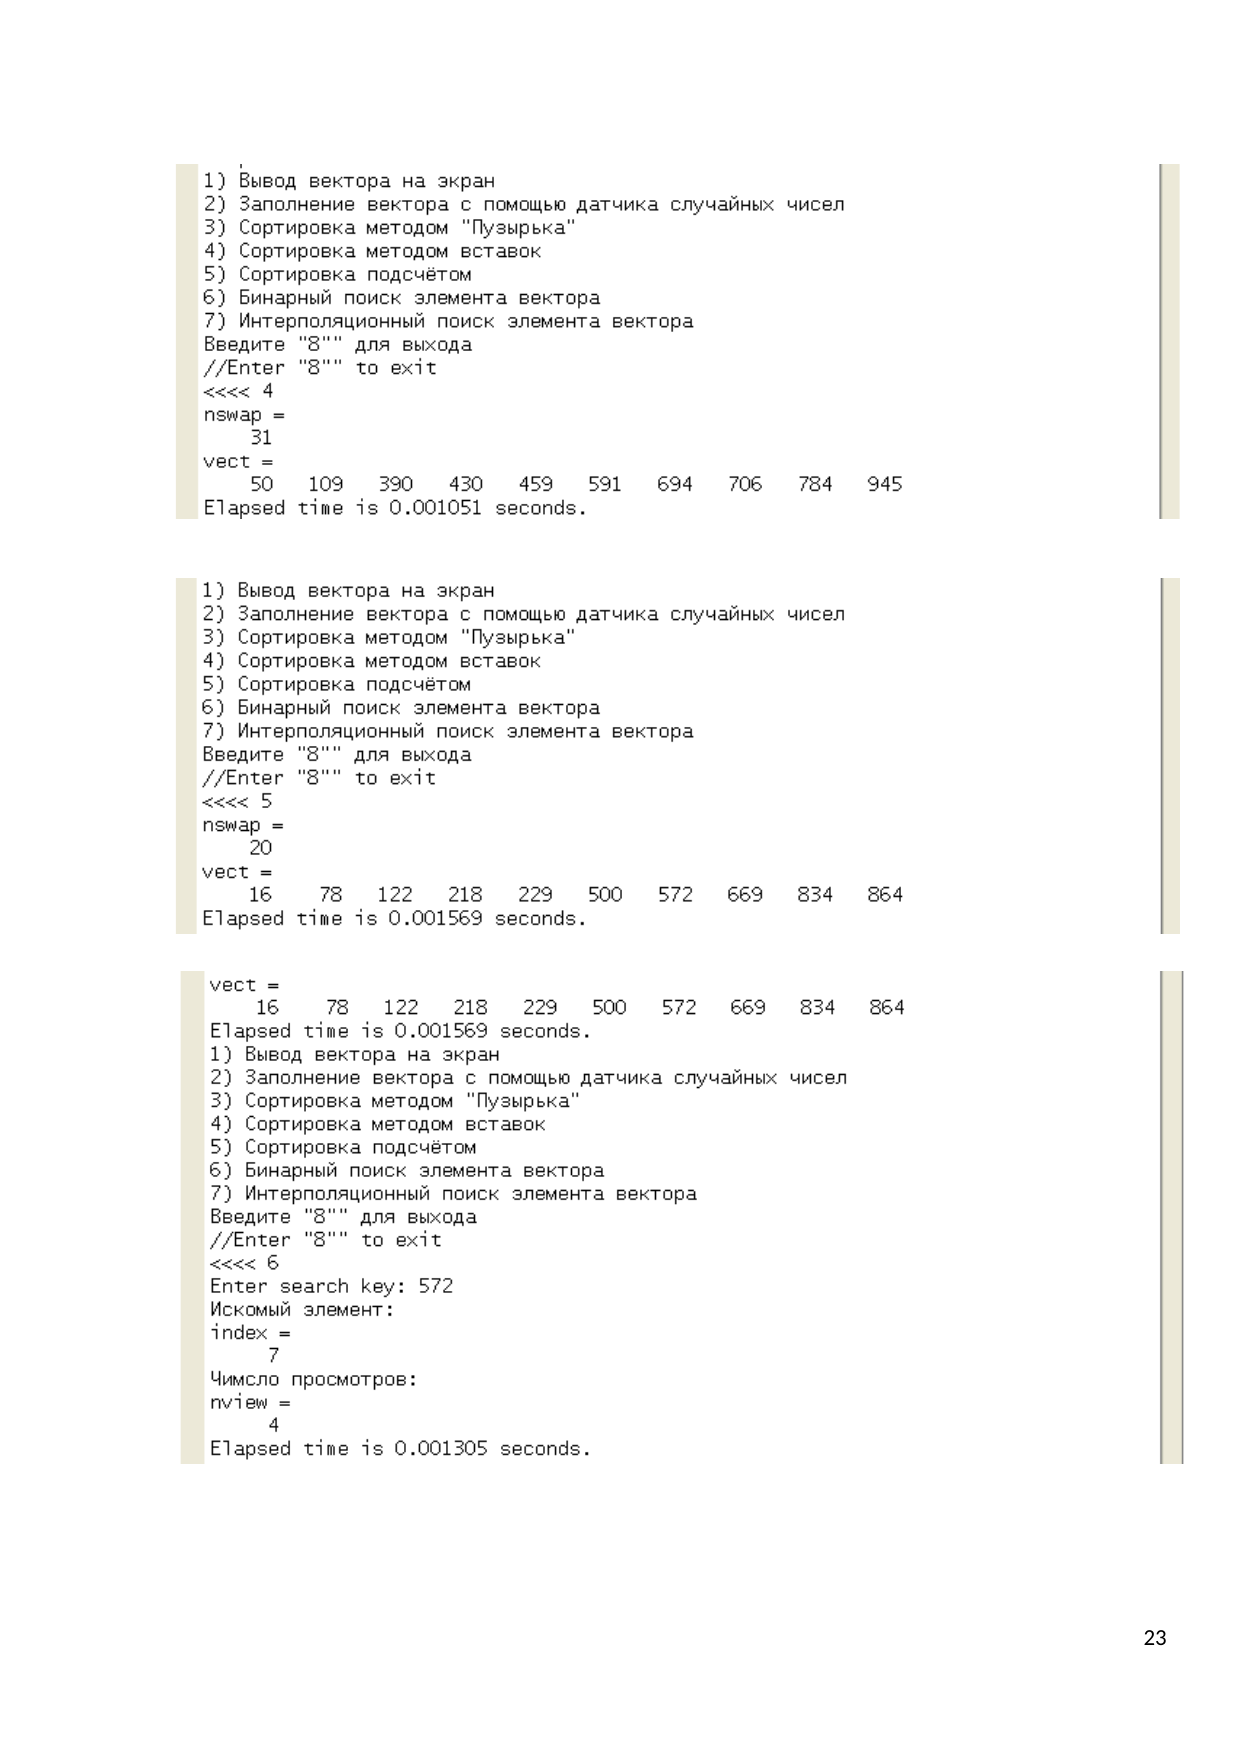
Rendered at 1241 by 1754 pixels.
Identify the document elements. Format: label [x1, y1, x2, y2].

picture [175, 164, 1180, 519]
picture [175, 578, 1180, 934]
picture [180, 971, 1185, 1464]
